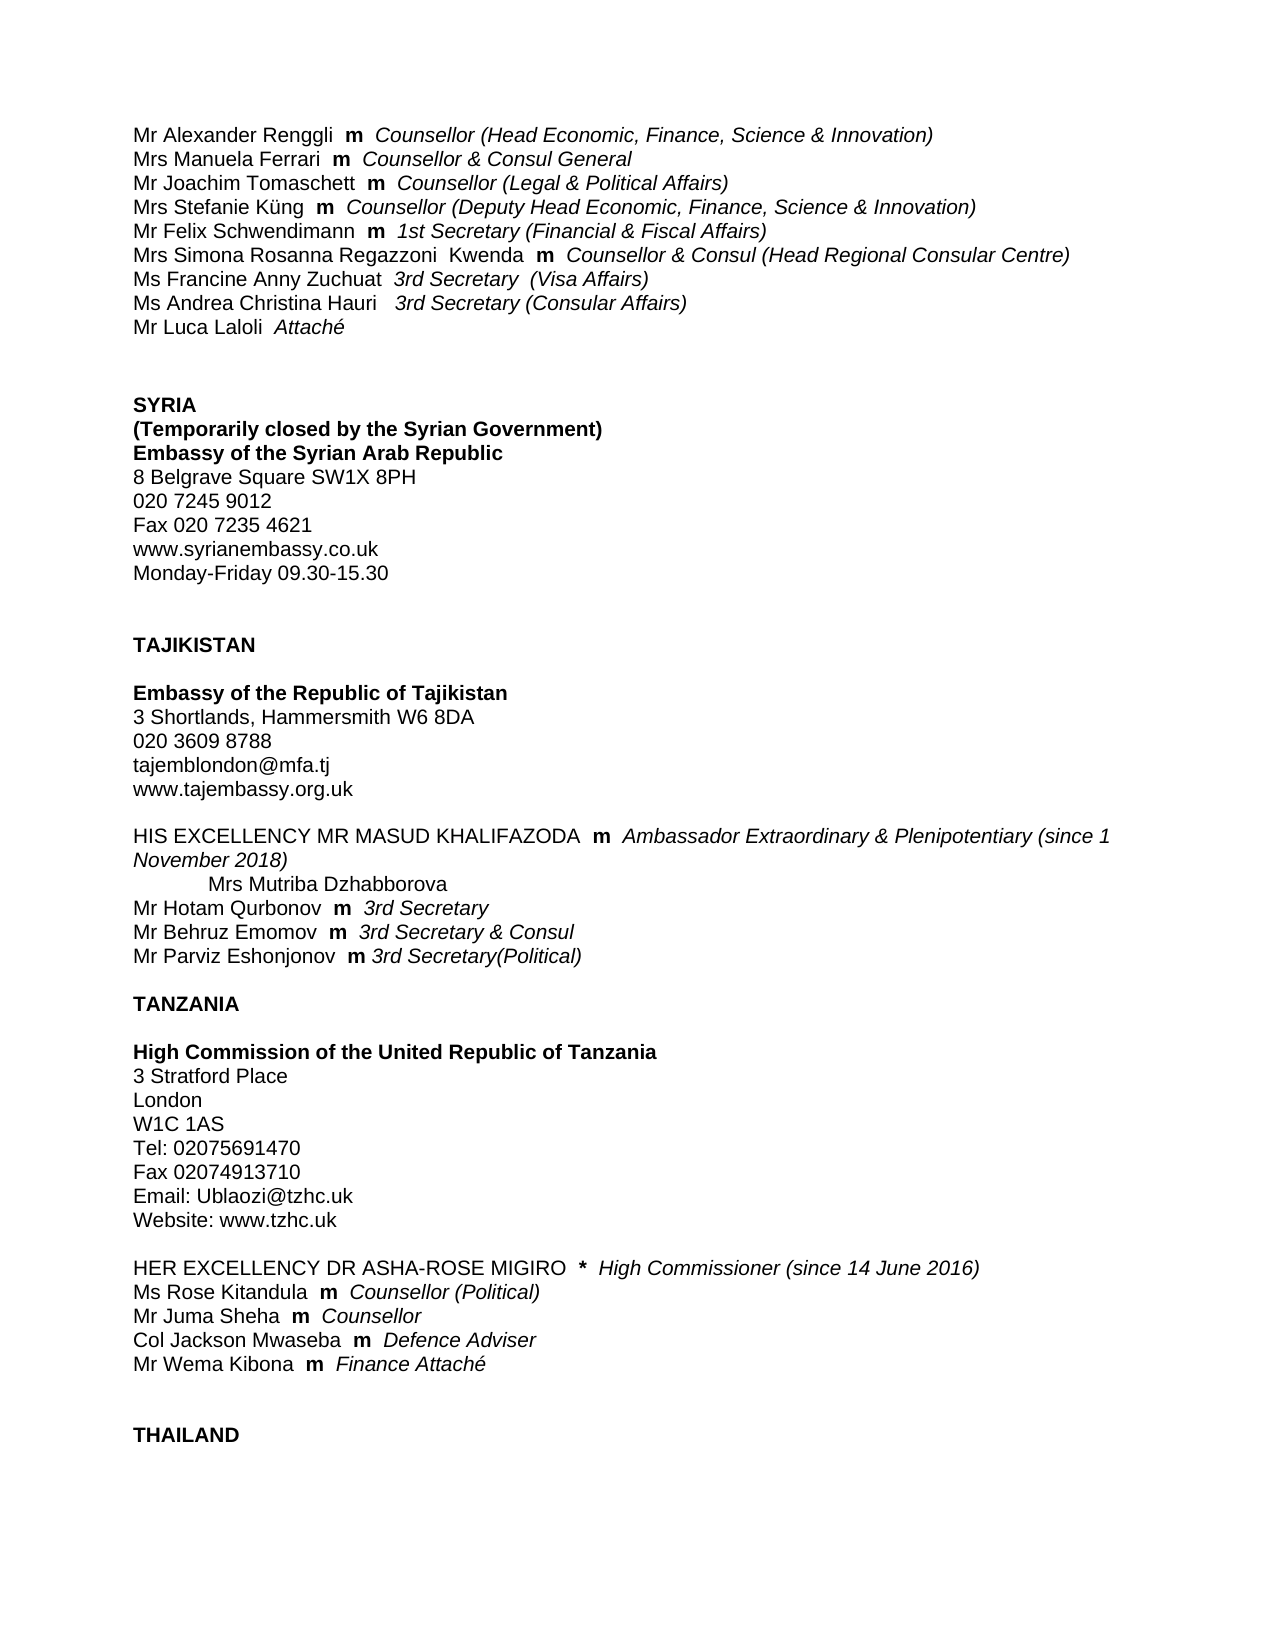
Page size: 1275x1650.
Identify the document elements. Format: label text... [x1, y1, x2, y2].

text Col Jackson Mwaseba m Defence Adviser [133, 1327, 1181, 1351]
text Mrs Simona Rosanna Regazzoni Kwenda m Counsellor & Consul (Head Regional Consular Centre) [133, 243, 1181, 267]
text 8 Belgrave Square SW1X 8PH [133, 465, 1181, 489]
text W1C 1AS [133, 1112, 1181, 1136]
text Mr Parviz Eshonjonov m 3rd Secretary(Political) [133, 944, 1181, 968]
text Monday-Friday 09.30-15.30 [133, 561, 1181, 585]
text Mr Wema Kibona m Finance Attaché [133, 1351, 1181, 1375]
text Mr Behruz Emomov m 3rd Secretary & Consul [133, 920, 1181, 944]
text Fax 02074913710 [133, 1160, 1181, 1184]
text (Temporarily closed by the Syrian Government) [133, 417, 1181, 441]
text Mrs Stefanie Küng m Counsellor (Deputy Head Economic, Finance, Science & Innovation) [133, 195, 1181, 219]
text Mr Felix Schwendimann m 1st Secretary (Financial & Fiscal Affairs) [133, 219, 1181, 243]
text Fax 020 7235 4621 [133, 513, 1181, 537]
text 020 7245 9012 [133, 489, 1181, 513]
text Embassy of the Syrian Arab Republic [133, 441, 1181, 465]
text Email: Ublaozi@tzhc.uk [133, 1184, 1181, 1208]
text tajemblondon@mfa.tj [133, 752, 1181, 776]
text Embassy of the Republic of Tajikistan [133, 681, 1181, 704]
text London [133, 1088, 1181, 1112]
text Mr Joachim Tomaschett m Counsellor (Legal & Political Affairs) [133, 171, 1181, 195]
text High Commission of the United Republic of Tanzania [133, 1040, 1181, 1064]
text Ms Rose Kitandula m Counsellor (Political) [133, 1279, 1181, 1303]
text www.tajembassy.org.uk [133, 776, 1181, 800]
text TAJIKISTAN [133, 633, 1181, 657]
text THAILAND [133, 1423, 1181, 1447]
text Mrs Mutriba Dzhabborova [133, 872, 1181, 896]
text HIS EXCELLENCY MR MASUD KHALIFAZODA m Ambassador Extraordinary & Plenipotentiary (since 1 November 2018) [133, 824, 1181, 872]
subtitle TANZANIA [133, 992, 1181, 1016]
text 3 Shortlands, Hammersmith W6 8DA [133, 704, 1181, 728]
text Tel: 02075691470 [133, 1136, 1181, 1160]
text Ms Francine Anny Zuchuat 3rd Secretary (Visa Affairs) [133, 267, 1181, 291]
text 020 3609 8788 [133, 728, 1181, 752]
text Website: www.tzhc.uk [133, 1208, 1181, 1232]
text Mr Juma Sheha m Counsellor [133, 1303, 1181, 1327]
text Mr Alexander Renggli m Counsellor (Head Economic, Finance, Science & Innovation) [133, 123, 1181, 147]
text Mr Luca Laloli Attaché [133, 314, 1181, 338]
text Mr Hotam Qurbonov m 3rd Secretary [133, 896, 1181, 920]
text 3 Stratford Place [133, 1064, 1181, 1088]
text www.syrianembassy.co.uk [133, 537, 1181, 561]
text Mrs Manuela Ferrari m Counsellor & Consul General [133, 147, 1181, 171]
text Ms Andrea Christina Hauri 3rd Secretary (Consular Affairs) [133, 291, 1181, 314]
subtitle SYRIA [133, 393, 1181, 417]
text HER EXCELLENCY DR ASHA-ROSE MIGIRO * High Commissioner (since 14 June 2016) [133, 1256, 1181, 1279]
